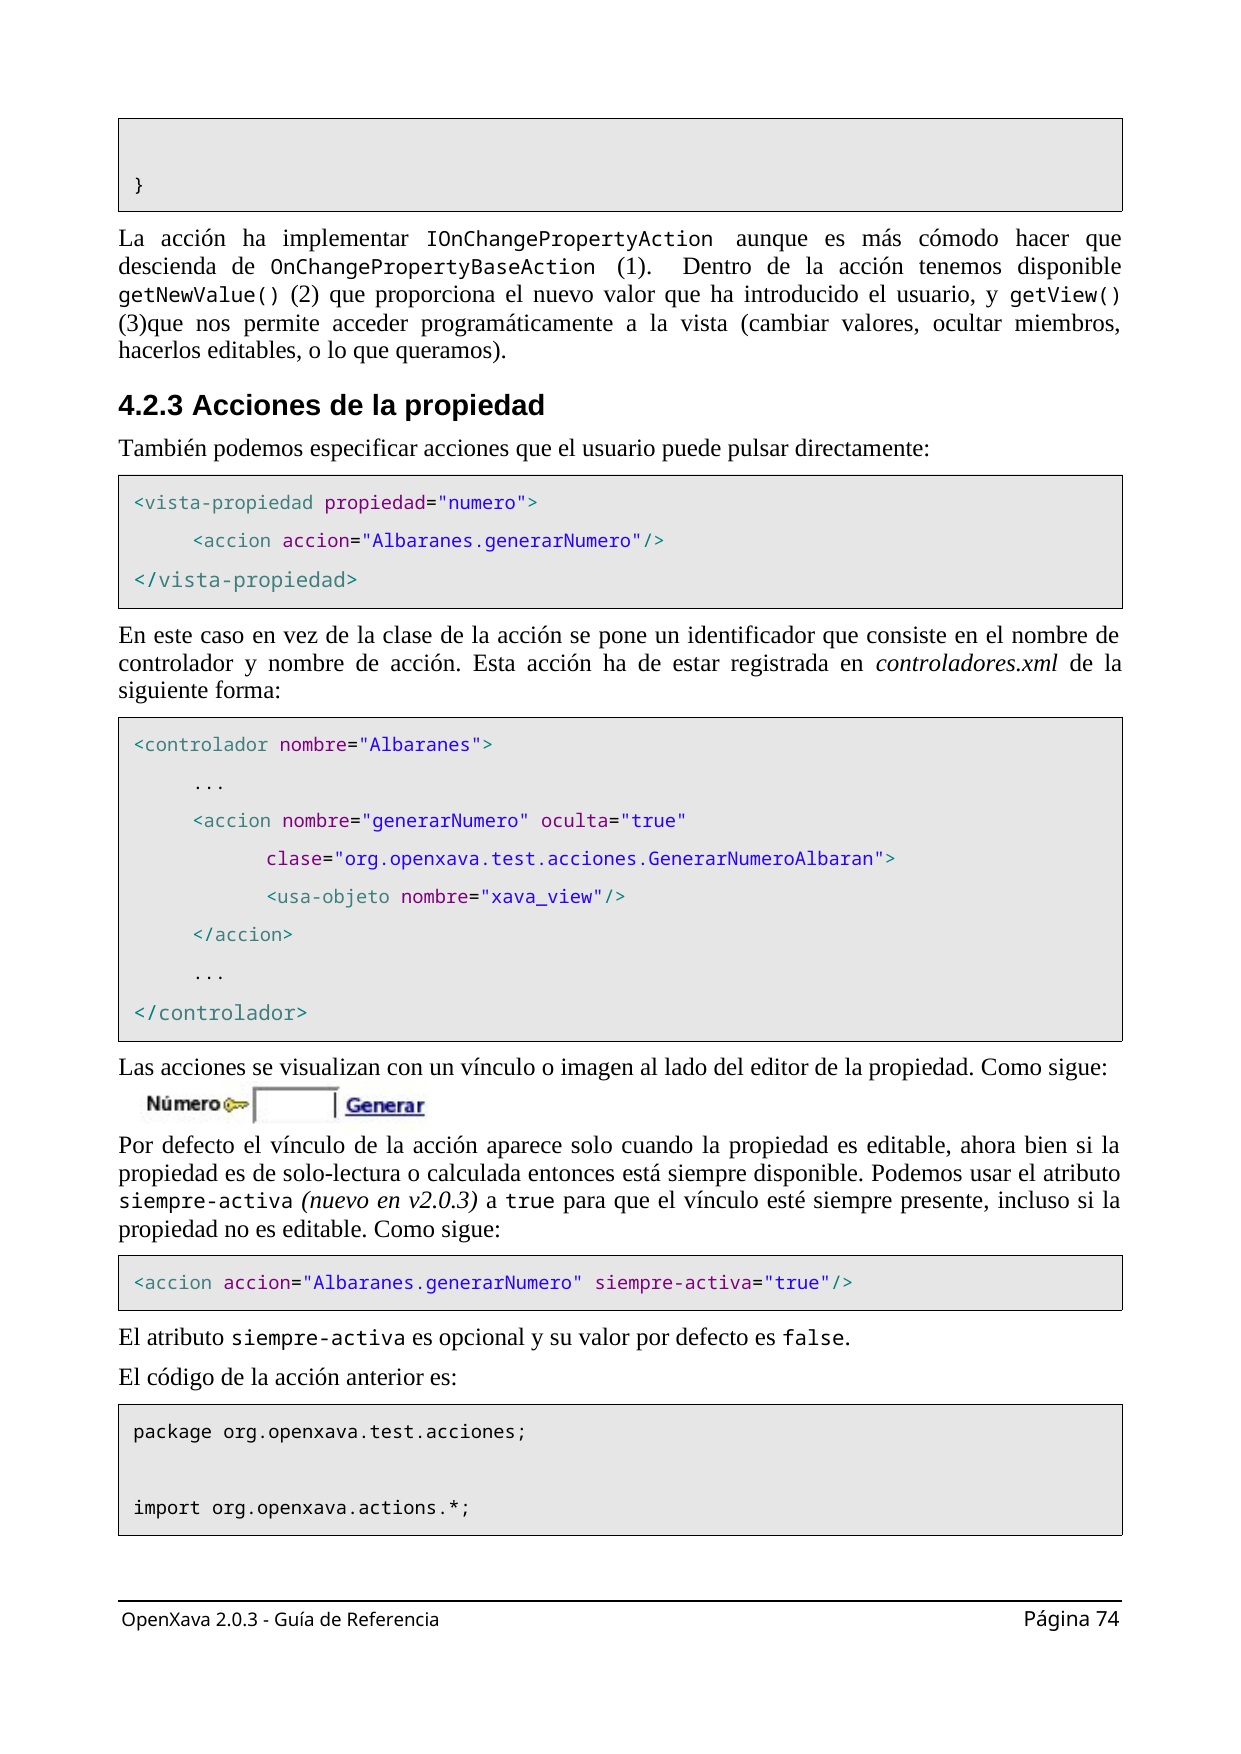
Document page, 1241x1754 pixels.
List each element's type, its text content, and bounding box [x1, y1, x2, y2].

text Las acciones se visualizan con un vínculo o imagen al lado del editor de la propiedad. Como sigue: [118, 1053, 1122, 1081]
text ... [119, 755, 1122, 793]
text Por defecto el vínculo de la acción aparece solo cuando la propiedad es editable, ahora bien si la propiedad es de solo-lectura o calculada entonces está siempre disponible. Podemos usar el atributo siempre-activa (nuevo en v2.0.3) a true para que el vínculo esté siempre presente, incluso si la propiedad no es editable. Como sigue: [118, 1093, 1122, 1242]
text } [119, 156, 1122, 211]
text En este caso en vez de la clase de la acción se pone un identificador que consiste en el nombre de controlador y nombre de acción. Esta acción ha de estar registrada en controladores.xml de la siguiente forma: [118, 621, 1122, 704]
text <vista-propiedad propiedad="numero"> [119, 476, 1122, 512]
text También podemos especificar acciones que el usuario puede pulsar directamente: [118, 434, 1122, 462]
text <controlador nombre="Albaranes"> [119, 718, 1122, 755]
text <accion accion="Albaranes.generarNumero" siempre-activa="true"/> [119, 1256, 1122, 1310]
text package org.openxava.test.acciones; [119, 1405, 1122, 1442]
text El código de la acción anterior es: [118, 1363, 1122, 1391]
picture [139, 1081, 436, 1131]
text </accion> [119, 907, 1122, 945]
text La acción ha implementar IOnChangePropertyAction aunque es más cómodo hacer que descienda de OnChangePropertyBaseAction (1). Dentro de la acción tenemos disponible getNewValue() (2) que proporciona el nuevo valor que ha introducido el usuario, y getView() (3)que nos permite acceder programáticamente a la vista (cambiar valores, ocultar miembros, hacerlos editables, o lo que queramos). [118, 224, 1122, 364]
text clase="org.openxava.test.acciones.GenerarNumeroAlbaran"> [119, 831, 1122, 869]
text <usa-objeto nombre="xava_view"/> [119, 869, 1122, 907]
subtitle Acciones de la propiedad [118, 389, 1122, 422]
text </vista-propiedad> [119, 551, 1122, 608]
text </controlador> [119, 983, 1122, 1041]
text ... [119, 945, 1122, 983]
text <accion accion="Albaranes.generarNumero"/> [119, 512, 1122, 551]
text import org.openxava.actions.*; [119, 1480, 1122, 1535]
text El atributo siempre-activa es opcional y su valor por defecto es false. [118, 1323, 1122, 1351]
text <accion nombre="generarNumero" oculta="true" [119, 793, 1122, 831]
